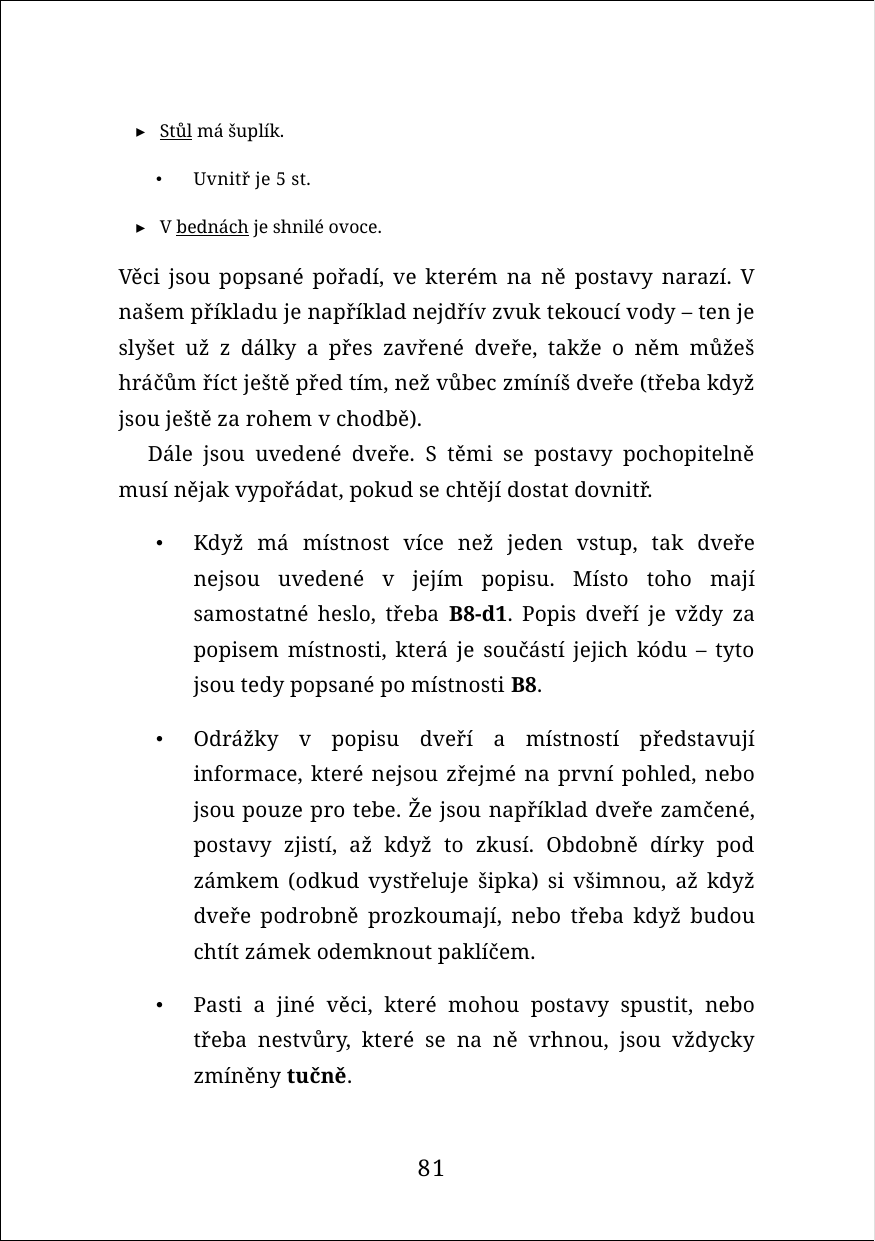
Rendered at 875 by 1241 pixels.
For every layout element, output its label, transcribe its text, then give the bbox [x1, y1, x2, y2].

list Uvnitř je 5 st. [156, 166, 756, 190]
list Odrážky v popisu dveří a místností představují informace, které nejsou zřejmé na první pohled, nebo jsou pouze pro tebe. Že jsou například dveře zamčené, postavy zjistí, až když to zkusí. Obdobně dírky pod zámkem (odkud vystřeluje šipka) si všimnou, až když dveře podrobně prozkoumají, nebo třeba když budou chtít zámek odemknout paklíčem. [156, 724, 756, 965]
text ▸ V bednách je shnilé ovoce. [136, 214, 756, 238]
list Pasti a jiné věci, které mohou postavy spustit, nebo třeba nestvůry, které se na ně vrhnou, jsou vždycky zmíněny tučně. [156, 990, 756, 1089]
list Když má místnost více než jeden vstup, tak dveře nejsou uvedené v jejím popisu. Místo toho mají samostatné heslo, třeba B8-d1. Popis dveří je vždy za popisem místnosti, která je součástí jejich kódu – tyto jsou tedy popsané po místnosti B8. [156, 528, 756, 699]
text Věci jsou popsané pořadí, ve kterém na ně postavy narazí. V našem příkladu je například nejdřív zvuk tekoucí vody – ten je slyšet už z dálky a přes zavřené dveře, takže o něm můžeš hráčům říct ještě před tím, než vůbec zmíníš dveře (třeba když jsou ještě za rohem v chodbě). Dále jsou uvedené dveře. S těmi se postavy pochopitelně musí nějak vypořádat, pokud se chtějí dostat dovnitř. [118, 262, 756, 503]
text ▸ Stůl má šuplík. [136, 118, 756, 142]
